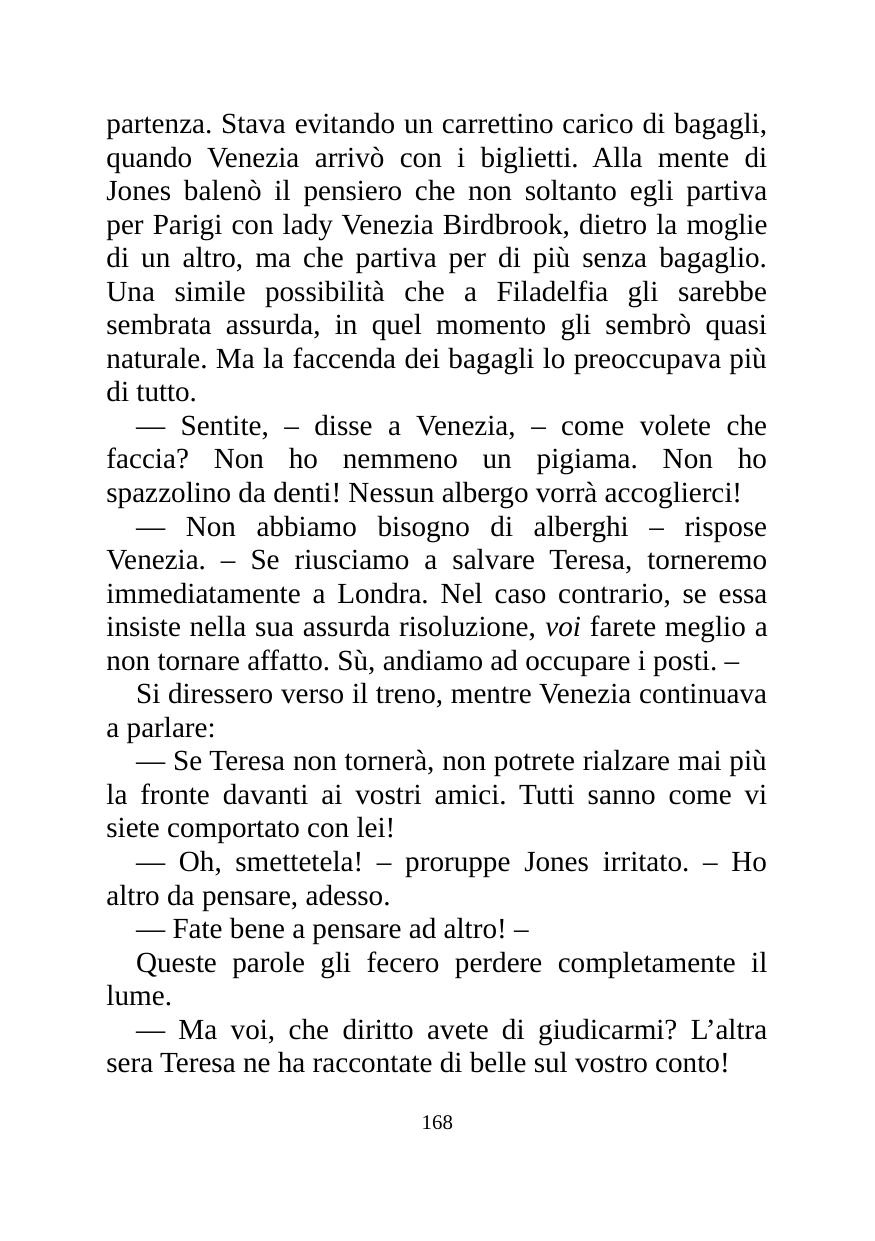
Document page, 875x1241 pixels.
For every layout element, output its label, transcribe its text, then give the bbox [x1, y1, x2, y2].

text — Fate bene a pensare ad altro! – [106, 911, 768, 945]
text — Sentite, – disse a Venezia, – come volete che faccia? Non ho nemmeno un pigiama. Non ho spazzolino da denti! Nessun albergo vorrà accoglierci! [106, 408, 768, 509]
text — Oh, smettetela! – proruppe Jones irritato. – Ho altro da pensare, adesso. [106, 844, 768, 911]
text — Ma voi, che diritto avete di giudicarmi? L’altra sera Teresa ne ha raccontate di belle sul vostro conto! [106, 1012, 768, 1079]
text Queste parole gli fecero perdere completamente il lume. [106, 945, 768, 1012]
text partenza. Stava evitando un carrettino carico di bagagli, quando Venezia arrivò con i biglietti. Alla mente di Jones balenò il pensiero che non soltanto egli partiva per Parigi con lady Venezia Birdbrook, dietro la moglie di un altro, ma che partiva per di più senza bagaglio. Una simile possibilità che a Filadelfia gli sarebbe sembrata assurda, in quel momento gli sembrò quasi naturale. Ma la faccenda dei bagagli lo preoccupava più di tutto. [106, 106, 768, 408]
text — Se Teresa non tornerà, non potrete rialzare mai più la fronte davanti ai vostri amici. Tutti sanno come vi siete comportato con lei! [106, 743, 768, 844]
text Si diressero verso il treno, mentre Venezia continuava a parlare: [106, 676, 768, 743]
text — Non abbiamo bisogno di alberghi – rispose Venezia. – Se riusciamo a salvare Teresa, torneremo immediatamente a Londra. Nel caso contrario, se essa insiste nella sua assurda risoluzione, voi farete meglio a non tornare affatto. Sù, andiamo ad occupare i posti. – [106, 509, 768, 676]
